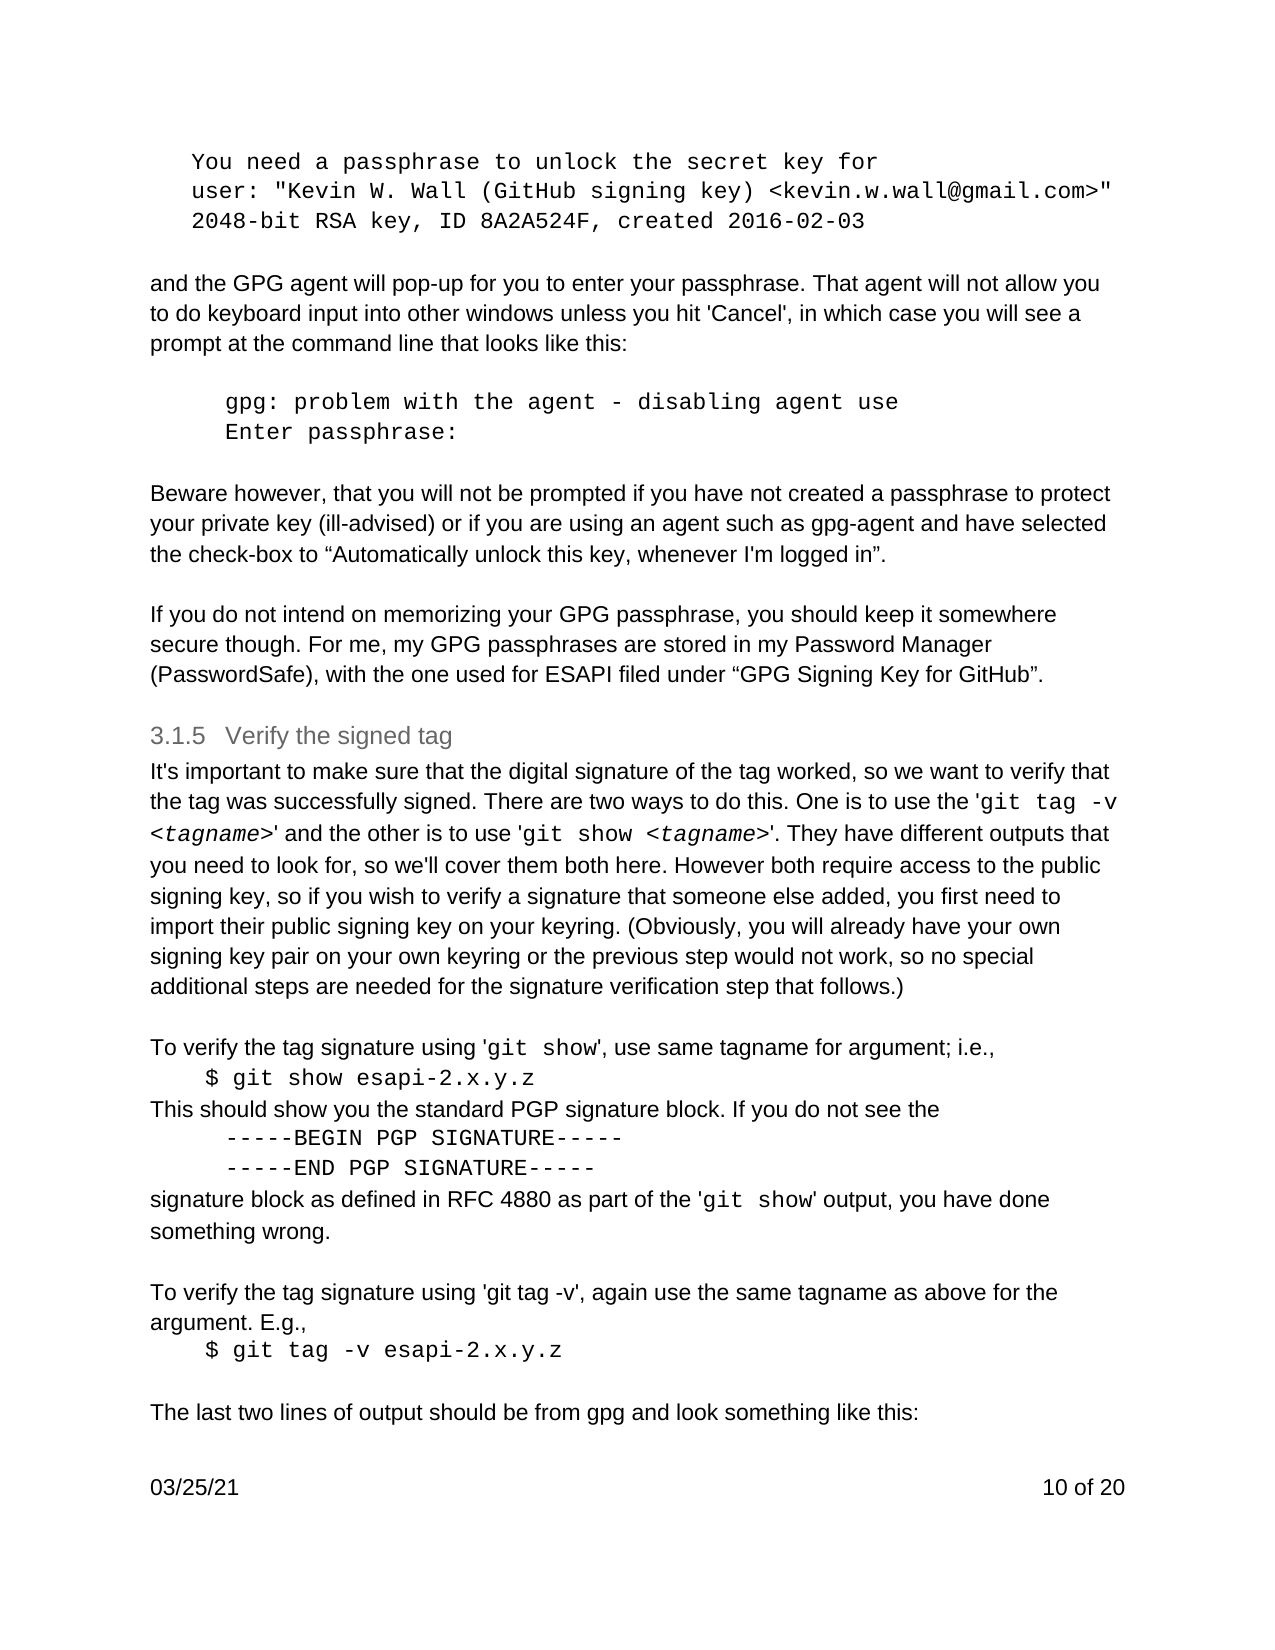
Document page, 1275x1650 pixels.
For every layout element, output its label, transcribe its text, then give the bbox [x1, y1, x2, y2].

text signature block as defined in RFC 4880 as part of the 'git show' output, you have done something wrong. [150, 1186, 1125, 1244]
text You need a passphrase to unlock the secret key for [150, 150, 1125, 176]
text $ git tag -v esapi-2.x.y.z [150, 1339, 1125, 1365]
text user: "Kevin W. Wall (GitHub signing key) <kevin.w.wall@gmail.com>" [150, 180, 1125, 206]
text Enter passphrase: [225, 420, 1125, 446]
text If you do not intend on memorizing your GPG passphrase, you should keep it somewhere secure though. For me, my GPG passphrases are stored in my Password Manager (PasswordSafe), with the one used for ESAPI filed under “GPG Signing Key for GitHub”. [150, 601, 1125, 688]
text and the GPG agent will pop-up for you to enter your passphrase. That agent will not allow you [150, 269, 1125, 296]
text $ git show esapi-2.x.y.z [150, 1066, 1125, 1092]
text -----END PGP SIGNATURE----- [225, 1156, 1125, 1182]
text The last two lines of output should be from gpg and look something like this: [150, 1399, 1125, 1425]
subtitle Verify the signed tag [150, 721, 1125, 749]
text to do keyboard input into other windows unless you hit 'Cancel', in which case you will see a prompt at the command line that looks like this: [150, 300, 1125, 356]
text -----BEGIN PGP SIGNATURE----- [225, 1126, 1125, 1152]
text Beware however, that you will not be prompted if you have not created a passphrase to protect your private key (ill-advised) or if you are using an agent such as gpg-agent and have selected the check-box to “Automatically unlock this key, whenever I'm logged in”. [150, 480, 1125, 567]
text To verify the tag signature using 'git show', use same tagname for argument; i.e., [150, 1034, 1125, 1062]
text This should show you the standard PGP signature block. If you do not see the [150, 1096, 1125, 1122]
text 2048-bit RSA key, ID 8A2A524F, created 2016-02-03 [150, 209, 1125, 236]
text To verify the tag signature using 'git tag -v', again use the same tagname as above for the argument. E.g., [150, 1278, 1125, 1335]
text It's important to make sure that the digital signature of the tag worked, so we want to verify that the tag was successfully signed. There are two ways to do this. One is to use the 'git tag -v <tagname>' and the other is to use 'git show <tagname>'. They have different outputs that you need to look for, so we'll cover them both here. However both require access to the public signing key, so if you wish to verify a signature that someone else added, you first need to import their public signing key on your keyring. (Obviously, you will already have your own signing key pair on your own keyring or the previous step would not work, so no special additional steps are needed for the signature verification step that follows.) [150, 758, 1125, 1000]
text gpg: problem with the agent - disabling agent use [225, 390, 1125, 416]
